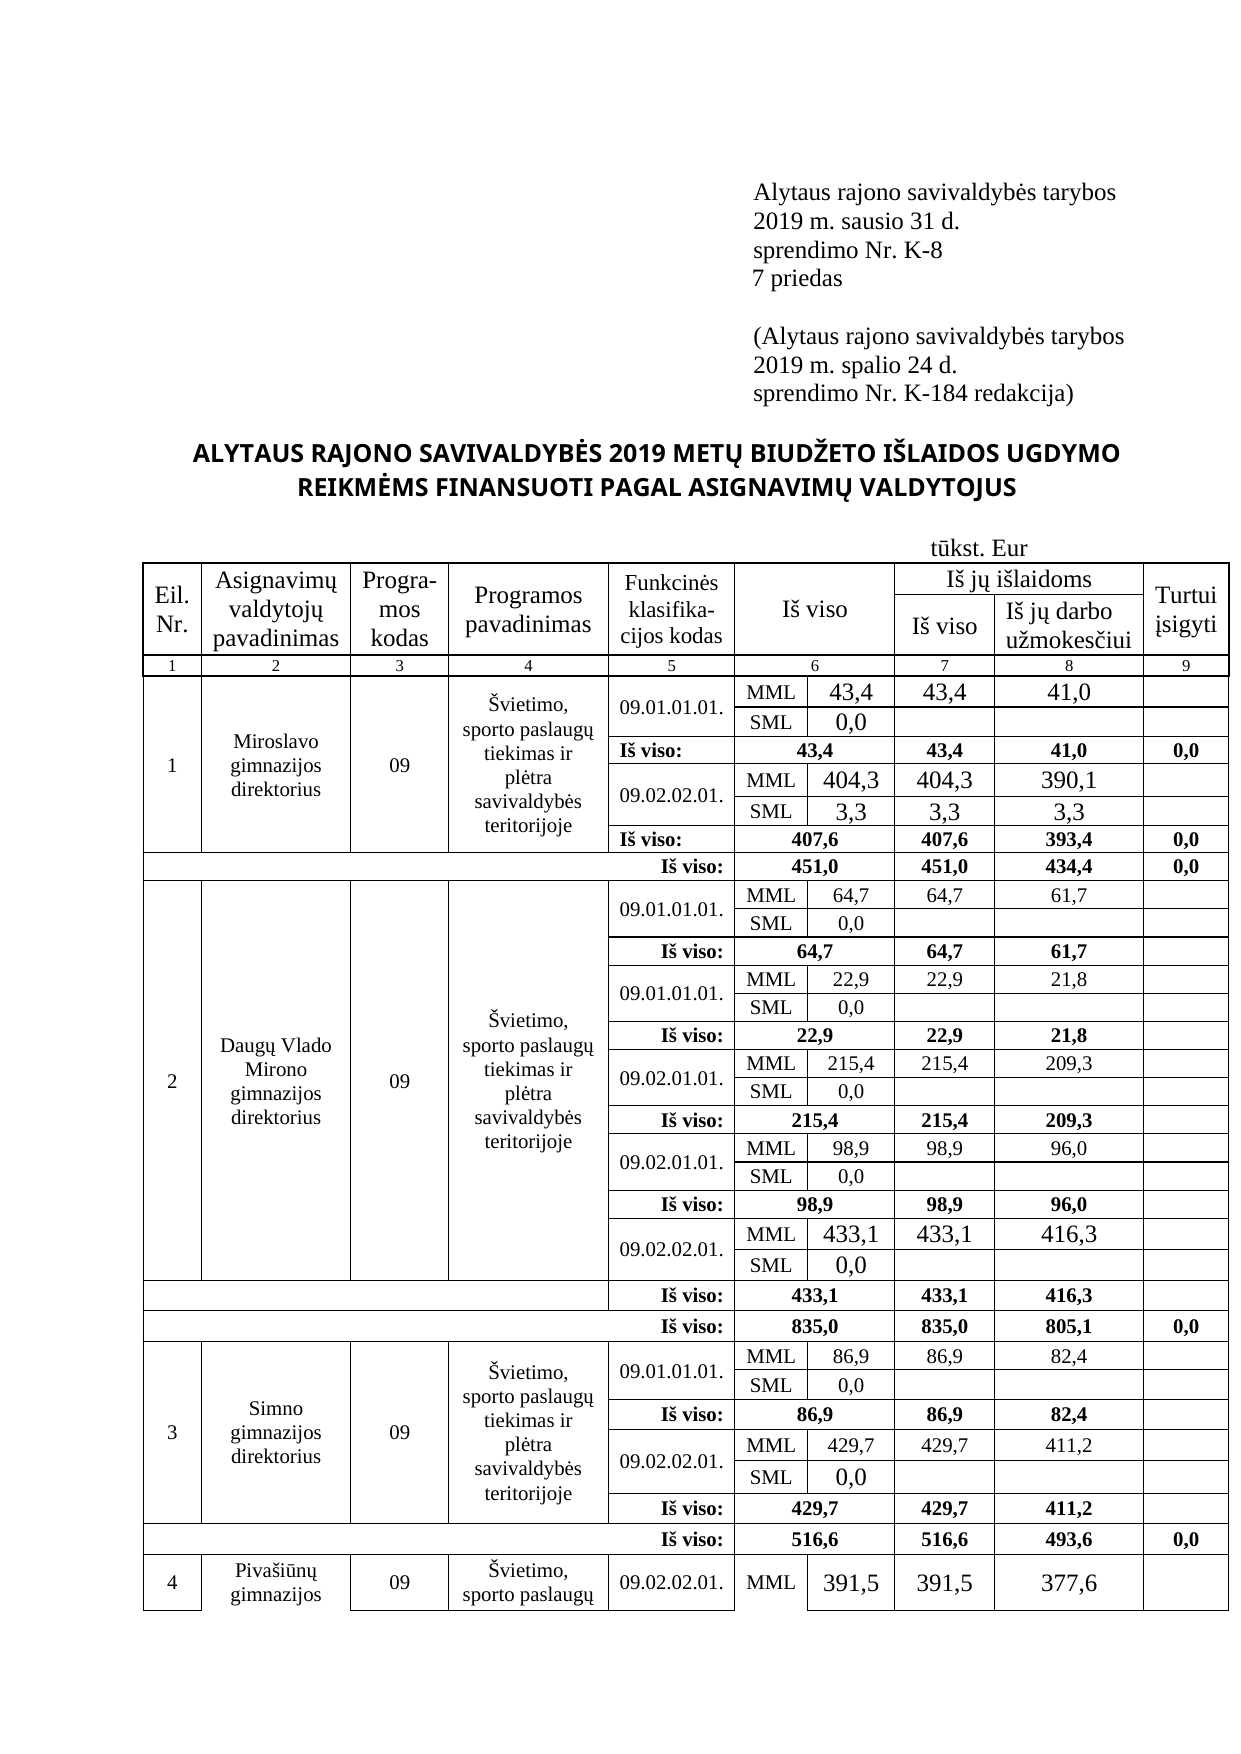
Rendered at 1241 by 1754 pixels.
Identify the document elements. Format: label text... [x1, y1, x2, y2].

table_cell [895, 708, 994, 736]
table_cell MML [735, 1219, 807, 1249]
table_cell Iš viso: [609, 737, 734, 763]
table_cell 516,6 [895, 1524, 994, 1554]
table_cell 433,1 [895, 1219, 994, 1249]
table_cell 8 [995, 656, 1143, 675]
table_cell 9 [1144, 656, 1228, 675]
table_cell 86,9 [895, 1400, 994, 1429]
table_cell Miroslavo gimnazijos direktorius [202, 677, 350, 852]
table_cell MML [735, 1050, 807, 1077]
table_header Turtui įsigyti [1144, 564, 1228, 654]
table_cell 43,4 [735, 737, 894, 763]
table_cell Iš viso: [609, 1494, 734, 1522]
table_cell Iš viso: [609, 826, 734, 852]
table_cell 64,7 [895, 938, 994, 964]
table_cell 41,0 [995, 737, 1143, 763]
table_cell [1144, 909, 1228, 936]
table_cell [995, 1250, 1143, 1280]
table_cell [1144, 1370, 1228, 1399]
table_cell [1144, 1022, 1228, 1049]
table_cell 6 [735, 656, 894, 675]
table_cell 09 [351, 881, 448, 1280]
table_cell 215,4 [735, 1106, 894, 1133]
table_cell MML [735, 1430, 807, 1460]
table_cell 98,9 [735, 1191, 894, 1218]
table_cell 1 [144, 656, 201, 675]
table_cell 429,7 [895, 1494, 994, 1522]
table_cell 215,4 [895, 1050, 994, 1077]
table_cell Iš viso: [144, 1311, 734, 1341]
table_header Programos pavadinimas [449, 564, 608, 654]
table_cell 86,9 [735, 1400, 894, 1429]
table_cell 64,7 [808, 881, 894, 908]
table_cell 451,0 [735, 853, 894, 880]
table_cell 98,9 [895, 1191, 994, 1218]
table_cell 3 [144, 1342, 201, 1522]
table_cell 3,3 [808, 797, 894, 825]
table_cell [144, 1281, 201, 1310]
table_cell 390,1 [995, 764, 1143, 796]
table_cell 416,3 [995, 1219, 1143, 1249]
table_cell 22,9 [735, 1022, 894, 1049]
table_cell Daugų Vlado Mirono gimnazijos direktorius [202, 881, 350, 1280]
table_cell 0,0 [1144, 826, 1228, 852]
table_cell 393,4 [995, 826, 1143, 852]
table_cell 22,9 [895, 966, 994, 993]
table_cell SML [735, 994, 807, 1021]
text tūkst. Eur [930, 533, 1181, 562]
table_cell 404,3 [808, 764, 894, 796]
table_cell [995, 994, 1143, 1021]
table_cell 09 [351, 677, 448, 852]
table_cell 2 [202, 656, 350, 675]
table_cell 86,9 [808, 1342, 894, 1369]
table_cell 09 [351, 1342, 448, 1522]
table_cell Iš viso: [609, 1022, 734, 1049]
table_header Funkcinės klasifika-cijos kodas [609, 564, 734, 654]
table_cell 09.02.02.01. [609, 1219, 734, 1280]
table_header Progra-mos kodas [351, 564, 448, 654]
table_cell 3,3 [995, 797, 1143, 825]
table_cell 09.02.01.01. [609, 1134, 734, 1189]
table_cell MML [735, 881, 807, 908]
table_cell [1144, 1461, 1228, 1493]
table_cell 0,0 [1144, 1311, 1228, 1341]
table_cell [995, 1461, 1143, 1493]
table_cell 22,9 [808, 966, 894, 993]
table_cell 09.01.01.01. [609, 677, 734, 736]
table_cell [995, 1163, 1143, 1189]
table_cell 43,4 [895, 737, 994, 763]
table_cell 86,9 [895, 1342, 994, 1369]
table_cell 416,3 [995, 1281, 1143, 1310]
table_cell [1144, 1050, 1228, 1077]
table_cell SML [735, 708, 807, 736]
table_cell 429,7 [895, 1430, 994, 1460]
text (Alytaus rajono savivaldybės tarybos [133, 321, 1181, 350]
table_cell Iš jų darbo užmokesčiui [995, 595, 1143, 654]
table_cell 215,4 [895, 1106, 994, 1133]
table_cell 0,0 [1144, 853, 1228, 880]
table_cell [1144, 1430, 1228, 1460]
table_cell 61,7 [995, 881, 1143, 908]
table_cell 215,4 [808, 1050, 894, 1077]
table_cell 433,1 [735, 1281, 894, 1310]
table_cell 22,9 [895, 1022, 994, 1049]
table_cell 98,9 [895, 1134, 994, 1161]
table_cell 3,3 [895, 797, 994, 825]
table_cell 2 [144, 881, 201, 1280]
table_cell 0,0 [808, 909, 894, 936]
table_cell 3 [351, 656, 448, 675]
text sprendimo Nr. K-184 redakcija) [133, 378, 1181, 407]
table_cell [895, 1461, 994, 1493]
table_cell [1144, 938, 1228, 964]
table_cell SML [735, 1370, 807, 1399]
table_cell 1 [144, 677, 201, 852]
table_cell 43,4 [895, 677, 994, 706]
table_cell Švietimo, sporto paslaugų [449, 1555, 608, 1610]
table_cell 09.02.02.01. [609, 1555, 734, 1610]
table_cell 09.01.01.01. [609, 966, 734, 1021]
table_cell 805,1 [995, 1311, 1143, 1341]
table_header Iš jų išlaidoms [895, 564, 1143, 594]
table_cell 96,0 [995, 1134, 1143, 1161]
table_cell 433,1 [808, 1219, 894, 1249]
table_cell [1144, 1134, 1228, 1161]
text 2019 m. spalio 24 d. [133, 350, 1181, 378]
table_cell [1144, 708, 1228, 736]
table_cell 0,0 [808, 1250, 894, 1280]
table_cell [895, 1078, 994, 1105]
table_cell 4 [449, 656, 608, 675]
table_cell 09 [351, 1555, 448, 1610]
table_cell 64,7 [735, 938, 894, 964]
table_cell 429,7 [808, 1430, 894, 1460]
table_cell [895, 909, 994, 936]
table_cell 434,4 [995, 853, 1143, 880]
table_cell 407,6 [735, 826, 894, 852]
table_cell 429,7 [735, 1494, 894, 1522]
table_cell 0,0 [808, 994, 894, 1021]
table_cell [995, 1078, 1143, 1105]
table_cell Iš viso [895, 595, 994, 654]
table_cell [895, 1370, 994, 1399]
table_cell [1144, 1250, 1228, 1280]
table_cell 64,7 [895, 881, 994, 908]
table_cell [1144, 1281, 1228, 1310]
table_cell SML [735, 1078, 807, 1105]
table_cell 404,3 [895, 764, 994, 796]
table_cell 82,4 [995, 1400, 1143, 1429]
table_header Iš viso [735, 564, 894, 654]
table_cell [1144, 1219, 1228, 1249]
table_cell 451,0 [895, 853, 994, 880]
table_cell 0,0 [1144, 1524, 1228, 1554]
table_cell 0,0 [808, 1078, 894, 1105]
table_header Eil. Nr. [144, 564, 201, 654]
table_cell SML [735, 909, 807, 936]
table_cell SML [735, 797, 807, 825]
table_cell 98,9 [808, 1134, 894, 1161]
text Alytaus rajono savivaldybės tarybos [133, 177, 1181, 206]
table_cell 09.02.02.01. [609, 1430, 734, 1493]
table_cell 0,0 [1144, 737, 1228, 763]
table_cell [1144, 1191, 1228, 1218]
table_cell [1144, 881, 1228, 908]
table_cell [995, 708, 1143, 736]
table_cell MML [735, 1555, 807, 1610]
table_cell 4 [144, 1555, 201, 1610]
table_cell 391,5 [808, 1555, 894, 1610]
table_cell 493,6 [995, 1524, 1143, 1554]
table_cell MML [735, 677, 807, 706]
table_cell Simno gimnazijos direktorius [202, 1342, 350, 1522]
table_cell [1144, 764, 1228, 796]
table_cell Iš viso: [609, 1106, 734, 1133]
table_cell [895, 994, 994, 1021]
table_cell 96,0 [995, 1191, 1143, 1218]
table_cell [1144, 797, 1228, 825]
table_cell 209,3 [995, 1050, 1143, 1077]
table_cell 09.02.01.01. [609, 1050, 734, 1105]
table_cell 7 [895, 656, 994, 675]
table_cell [351, 1281, 448, 1310]
table_cell Švietimo, sporto paslaugų tiekimas ir plėtra savivaldybės teritorijoje [449, 677, 608, 852]
table_cell MML [735, 1342, 807, 1369]
table_cell [1144, 677, 1228, 706]
table_cell [1144, 1494, 1228, 1522]
table_cell Švietimo, sporto paslaugų tiekimas ir plėtra savivaldybės teritorijoje [449, 881, 608, 1280]
table_cell 43,4 [808, 677, 894, 706]
table_cell 835,0 [895, 1311, 994, 1341]
table_cell MML [735, 966, 807, 993]
table_cell 0,0 [808, 1370, 894, 1399]
table_cell Iš viso: [144, 853, 734, 880]
table_cell 209,3 [995, 1106, 1143, 1133]
table_cell [1144, 994, 1228, 1021]
text sprendimo Nr. K-8 [133, 235, 1181, 263]
table_cell [1144, 1555, 1228, 1610]
table_cell Iš viso: [144, 1524, 734, 1554]
table_cell 411,2 [995, 1494, 1143, 1522]
text ALYTAUS RAJONO SAVIVALDYBĖS 2019 METŲ BIUDŽETO IŠLAIDOS UGDYMO REIKMĖMS FINANSUOTI PAGAL ASIGNAVIMŲ VALDYTOJUS [133, 436, 1181, 504]
table_cell 0,0 [808, 1461, 894, 1493]
table_cell SML [735, 1461, 807, 1493]
table_cell 516,6 [735, 1524, 894, 1554]
table_cell [1144, 1163, 1228, 1189]
table_cell MML [735, 764, 807, 796]
table_cell Pivašiūnų gimnazijos [202, 1555, 350, 1610]
table_cell 407,6 [895, 826, 994, 852]
table_cell 0,0 [808, 708, 894, 736]
text 7 priedas [752, 263, 1181, 292]
table_cell SML [735, 1163, 807, 1189]
table_cell Iš viso: [609, 938, 734, 964]
table_cell Švietimo, sporto paslaugų tiekimas ir plėtra savivaldybės teritorijoje [449, 1342, 608, 1522]
table_cell [1144, 1106, 1228, 1133]
table_cell [448, 1281, 608, 1310]
table_cell 5 [609, 656, 734, 675]
table_cell [1144, 1342, 1228, 1369]
text 2019 m. sausio 31 d. [133, 206, 1181, 235]
table_cell 21,8 [995, 966, 1143, 993]
table_cell [995, 1370, 1143, 1399]
table_cell SML [735, 1250, 807, 1280]
table_cell [895, 1250, 994, 1280]
table_header Asignavimų valdytojų pavadinimas [202, 564, 350, 654]
table_cell 41,0 [995, 677, 1143, 706]
table_cell Iš viso: [609, 1281, 734, 1310]
table_cell 09.01.01.01. [609, 881, 734, 936]
table_cell 0,0 [808, 1163, 894, 1189]
table_cell 411,2 [995, 1430, 1143, 1460]
table_cell 433,1 [895, 1281, 994, 1310]
table_cell [1144, 1400, 1228, 1429]
table_cell [995, 909, 1143, 936]
table_cell [1144, 966, 1228, 993]
table_cell MML [735, 1134, 807, 1161]
table_cell [895, 1163, 994, 1189]
table_cell 09.01.01.01. [609, 1342, 734, 1399]
table_cell [201, 1281, 351, 1310]
table_cell 835,0 [735, 1311, 894, 1341]
table_cell Iš viso: [609, 1191, 734, 1218]
table_cell 391,5 [895, 1555, 994, 1610]
table_cell 82,4 [995, 1342, 1143, 1369]
table_cell 61,7 [995, 938, 1143, 964]
table_cell [1144, 1078, 1228, 1105]
table_cell 21,8 [995, 1022, 1143, 1049]
table_cell 09.02.02.01. [609, 764, 734, 825]
table_cell Iš viso: [609, 1400, 734, 1429]
table_cell 377,6 [995, 1555, 1143, 1610]
